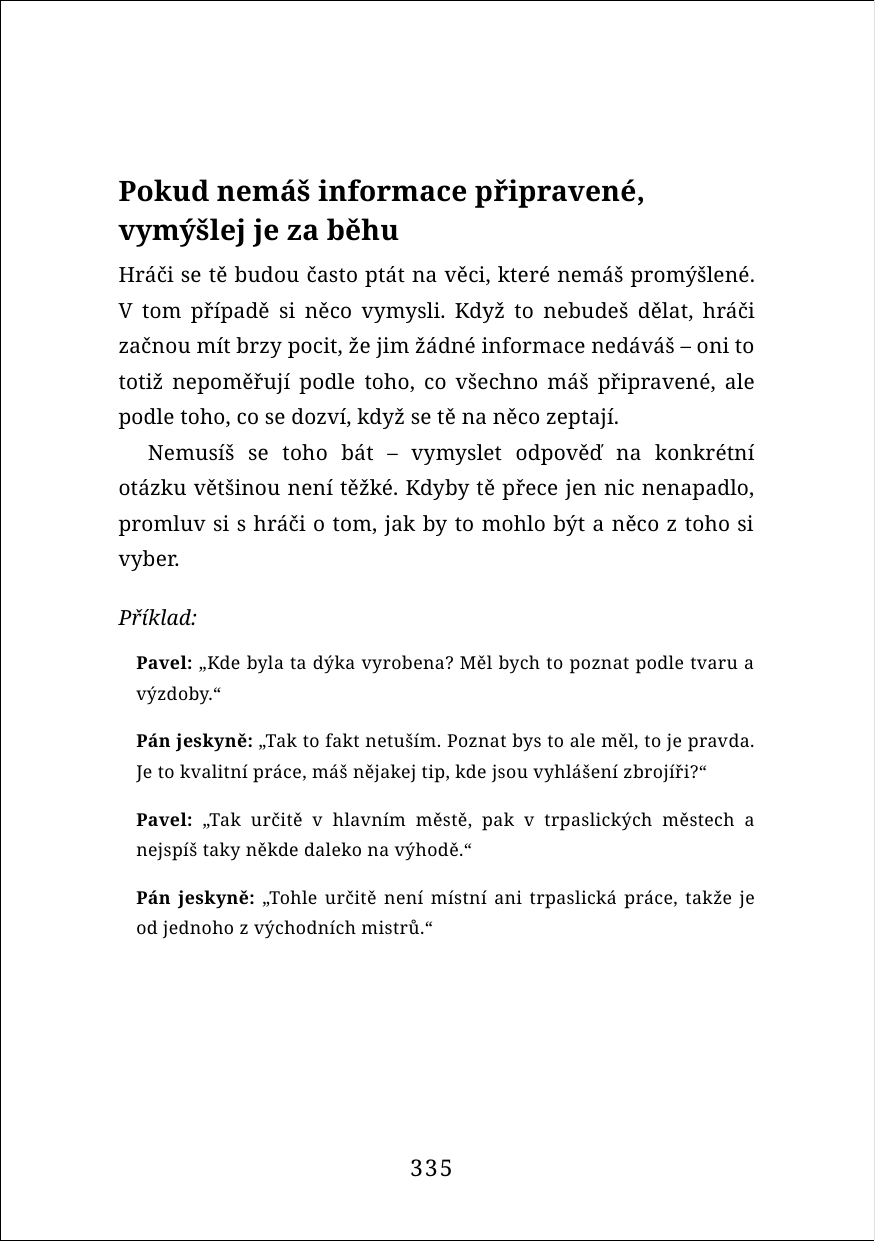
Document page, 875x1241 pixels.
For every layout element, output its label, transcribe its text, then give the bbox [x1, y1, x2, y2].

text Pavel: „Kde byla ta dýka vyrobena? Měl bych to poznat podle tvaru a výzdoby.“ [136, 651, 756, 705]
text Pán jeskyně: „Tak to fakt netuším. Poznat bys to ale měl, to je pravda. Je to kvalitní práce, máš nějakej tip, kde jsou vyhlášení zbrojíři?“ [136, 729, 756, 783]
text Pán jeskyně: „Tohle určitě není místní ani trpaslická práce, takže je od jednoho z východních mistrů.“ [136, 885, 756, 939]
text Pavel: „Tak určitě v hlavním městě, pak v trpaslických městech a nejspíš taky někde daleko na výhodě.“ [136, 807, 756, 861]
text Hráči se tě budou často ptát na věci, které nemáš promýšlené. V tom případě si něco vymysli. Když to nebudeš dělat, hráči začnou mít brzy pocit, že jim žádné informace nedáváš – oni to totiž nepoměřují podle toho, co všechno máš připravené, ale podle toho, co se dozví, když se tě na něco zeptají. Nemusíš se toho bát – vymyslet odpověď na konkrétní otázku většinou není těžké. Kdyby tě přece jen nic nenapadlo, promluv si s hráči o tom, jak by to mohlo být a něco z toho si vyber. [118, 260, 756, 573]
text Příklad: [118, 603, 756, 632]
subtitle Pokud nemáš informace připravené, vymýšlej je za běhu [118, 172, 756, 248]
